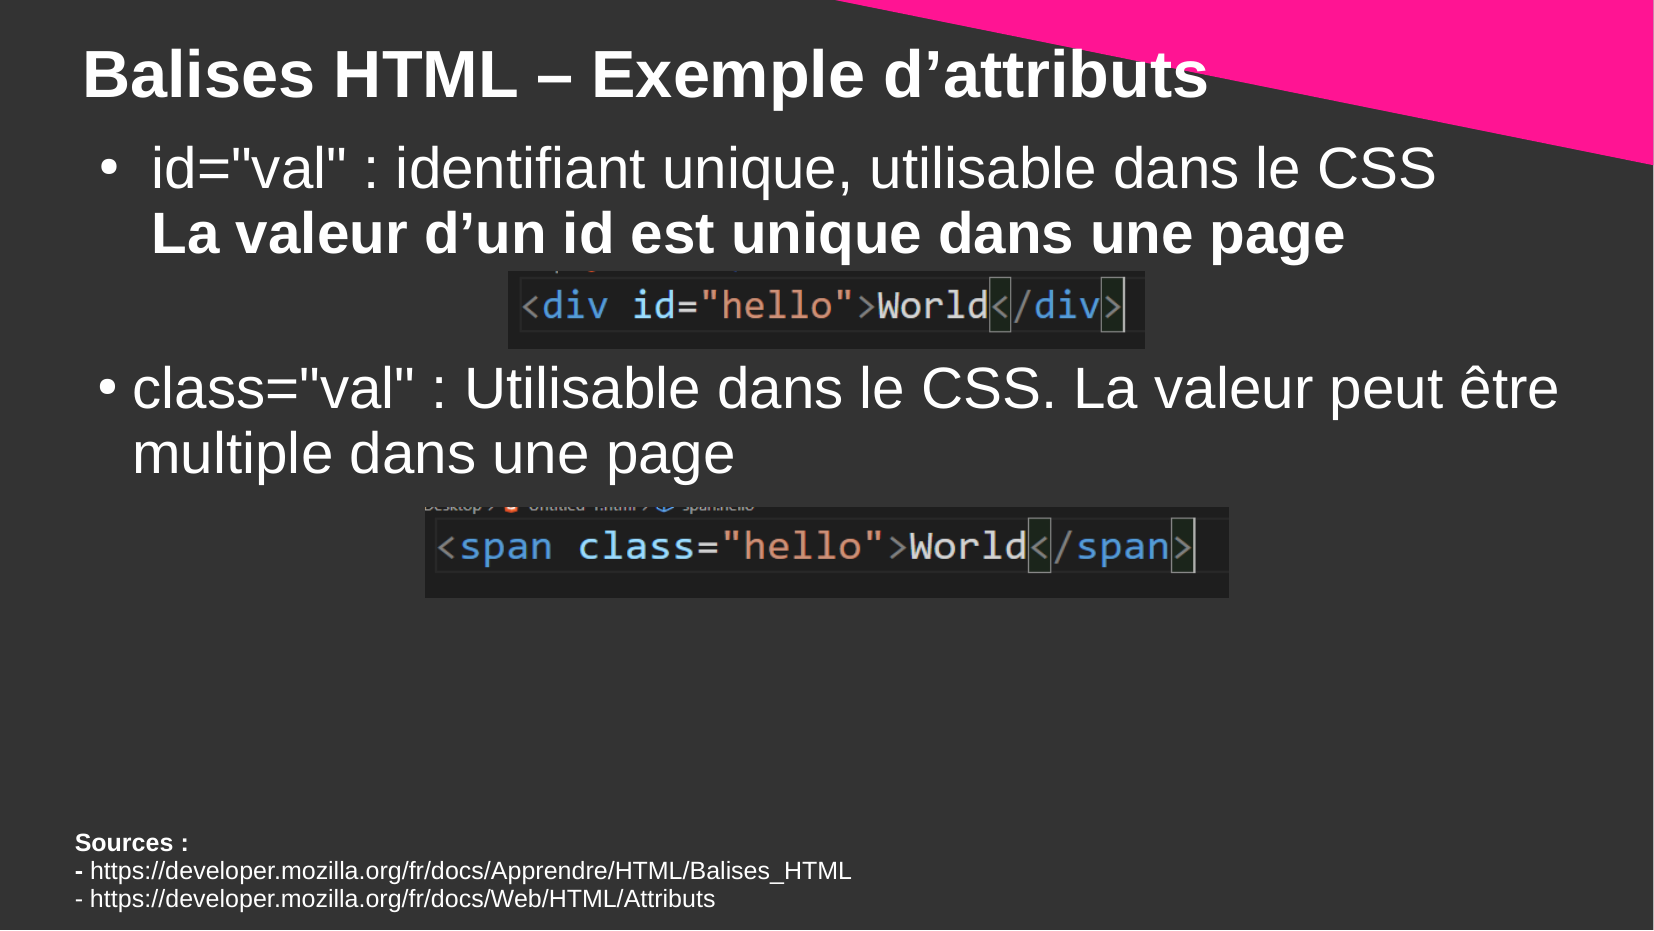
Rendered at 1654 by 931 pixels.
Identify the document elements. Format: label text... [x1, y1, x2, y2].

text_box class="val" : Utilisable dans le CSS. La valeur peut être multiple dans une page [82, 348, 1635, 559]
title Balises HTML – Exemple d’attributs [82, 37, 1288, 122]
text_box [835, 0, 1654, 166]
list id="val" : identifiant unique, utilisable dans le CSS La valeur d’un id est unique dans une page [80, 135, 1545, 338]
picture [508, 271, 1145, 348]
text_box Sources : - https://developer.mozilla.org/fr/docs/Apprendre/HTML/Balises_HTML - https://developer.mozilla.org/fr/docs/Web/HTML/Attributs [59, 821, 1546, 920]
picture [425, 507, 1229, 598]
